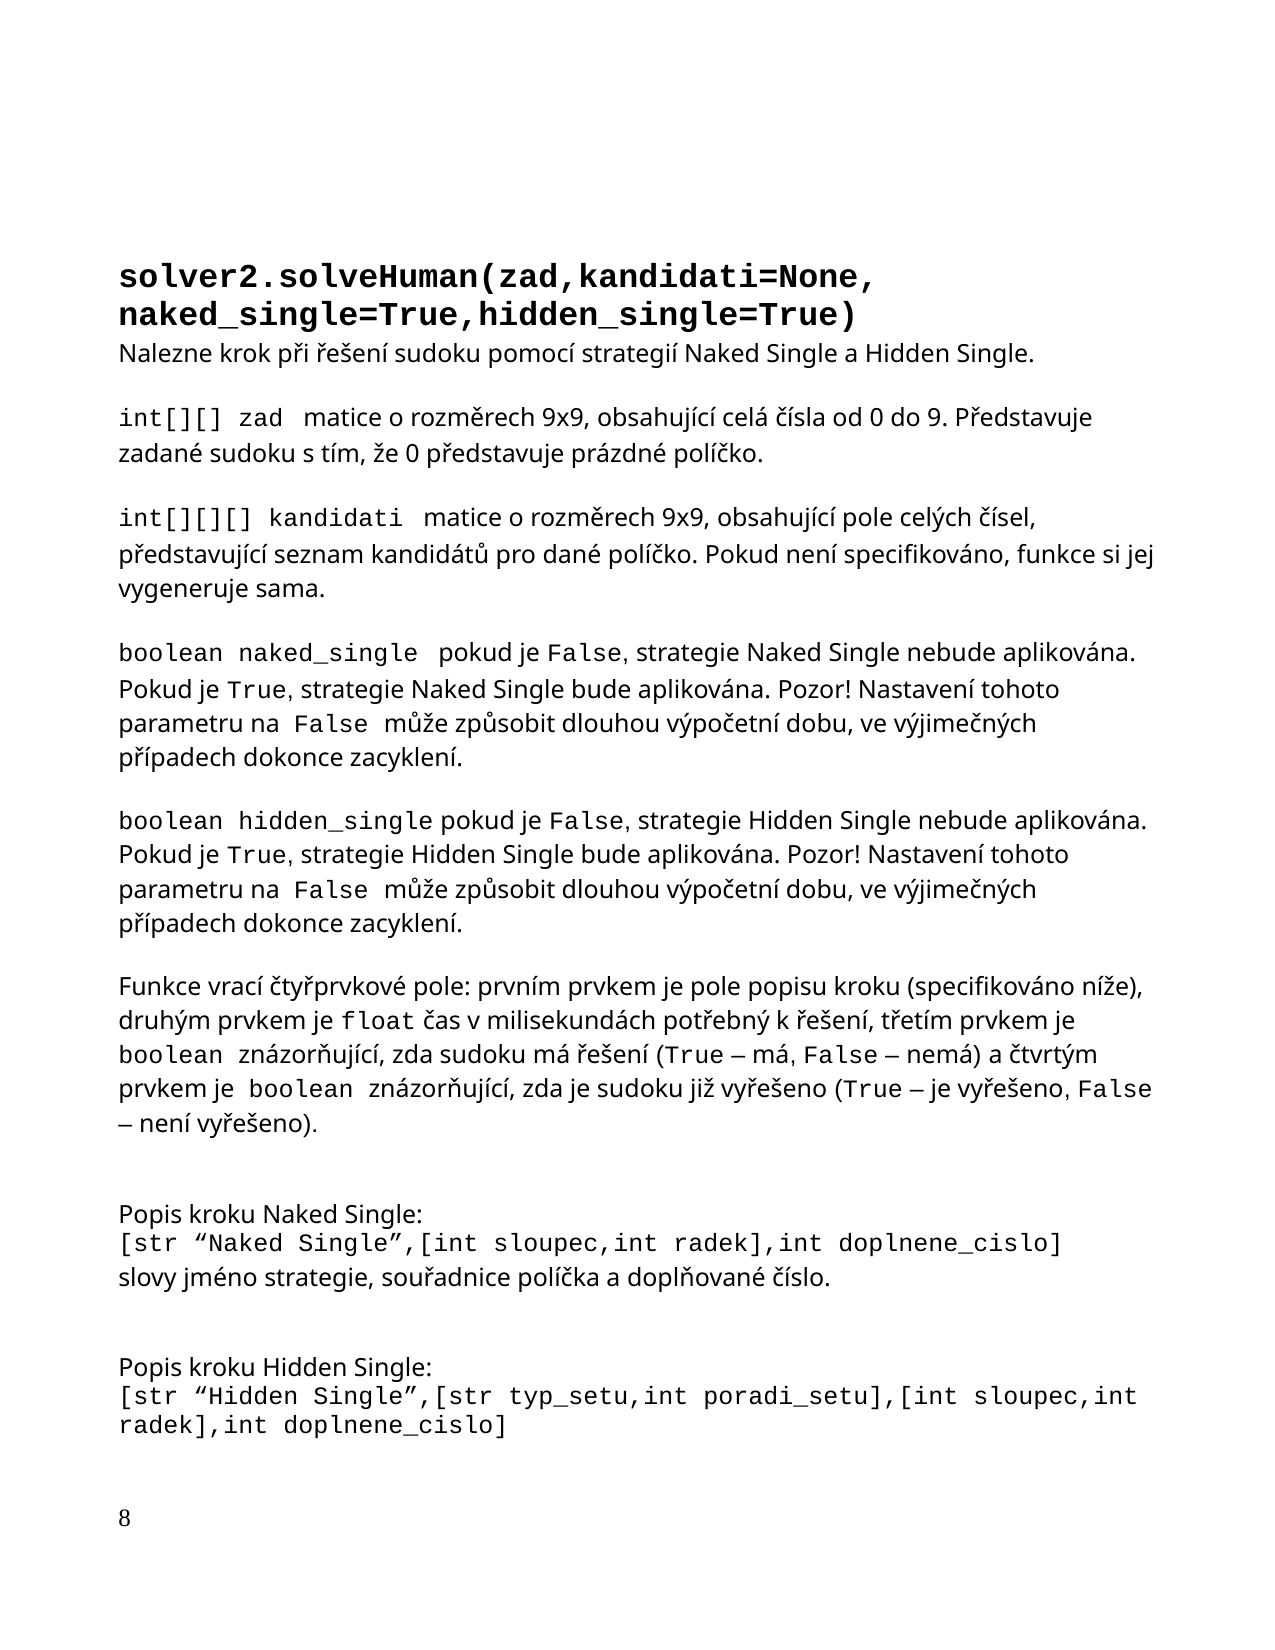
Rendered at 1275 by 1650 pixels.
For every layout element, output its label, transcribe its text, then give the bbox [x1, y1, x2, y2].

text Nalezne krok při řešení sudoku pomocí strategií Naked Single a Hidden Single. [118, 335, 1157, 369]
text Popis kroku Naked Single: [118, 1197, 1157, 1231]
text naked_single=True,hidden_single=True) [118, 298, 1157, 335]
text Popis kroku Hidden Single: [118, 1350, 1157, 1384]
text Funkce vrací čtyřprvkové pole: prvním prvkem je pole popisu kroku (specifikováno níže), druhým prvkem je float čas v milisekundách potřebný k řešení, třetím prvkem je boolean znázorňující, zda sudoku má řešení (True – má, False – nemá) a čtvrtým prvkem je boolean znázorňující, zda je sudoku již vyřešeno (True – je vyřešeno, False – není vyřešeno). [118, 968, 1157, 1139]
text boolean hidden_single pokud je False, strategie Hidden Single nebude aplikována. Pokud je True, strategie Hidden Single bude aplikována. Pozor! Nastavení tohoto parametru na False může způsobit dlouhou výpočetní dobu, ve výjimečných případech dokonce zacyklení. [118, 803, 1157, 939]
text int[][][] kandidati matice o rozměrech 9x9, obsahující pole celých čísel, představující seznam kandidátů pro dané políčko. Pokud není specifikováno, funkce si jej vygeneruje sama. [118, 499, 1157, 605]
text int[][] zad matice o rozměrech 9x9, obsahující celá čísla od 0 do 9. Představuje zadané sudoku s tím, že 0 představuje prázdné políčko. [118, 398, 1157, 470]
text solver2.solveHuman(zad,kandidati=None, [118, 260, 1157, 298]
text [str “Naked Single”,[int sloupec,int radek],int doplnene_cislo] [118, 1231, 1157, 1259]
text boolean naked_single pokud je False, strategie Naked Single nebude aplikována. Pokud je True, strategie Naked Single bude aplikována. Pozor! Nastavení tohoto parametru na False může způsobit dlouhou výpočetní dobu, ve výjimečných případech dokonce zacyklení. [118, 633, 1157, 774]
text [str “Hidden Single”,[str typ_setu,int poradi_setu],[int sloupec,int radek],int doplnene_cislo] [118, 1384, 1157, 1441]
text slovy jméno strategie, souřadnice políčka a doplňované číslo. [118, 1259, 1157, 1293]
